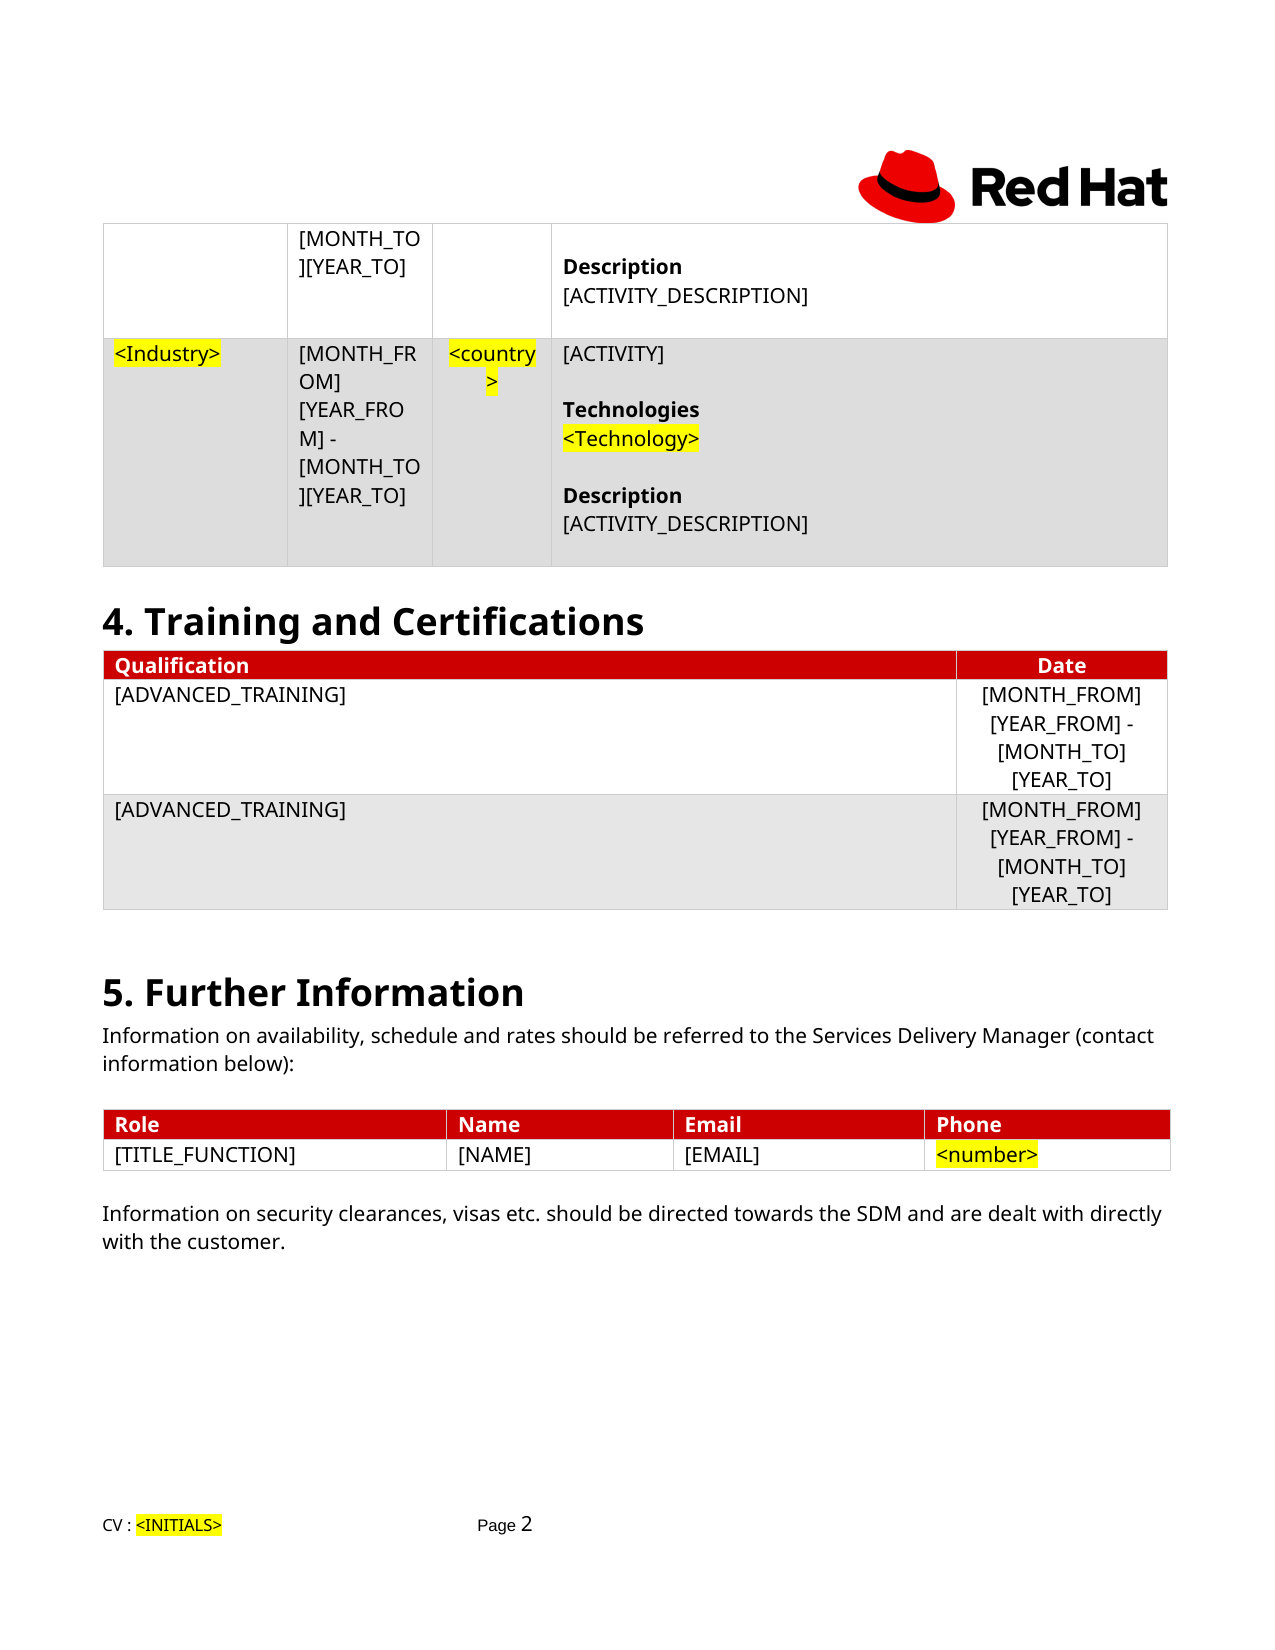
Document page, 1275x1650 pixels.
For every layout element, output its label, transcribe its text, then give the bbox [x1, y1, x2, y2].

table_header Phone [925, 1110, 1170, 1139]
table_cell - [MONTH_TO][YEAR_TO] [288, 224, 432, 338]
text Information on availability, schedule and rates should be referred to the Services Delivery Manager (contact information below): [102, 1021, 1167, 1078]
table_cell [ADVANCED_TRAINING] [104, 680, 956, 794]
picture [858, 150, 1168, 223]
table_header Email [674, 1110, 924, 1139]
table_cell Description [ACTIVITY_DESCRIPTION] [552, 224, 1167, 338]
table_cell [EMAIL] [674, 1140, 924, 1169]
table_cell <country> [433, 339, 551, 566]
table_header Date [957, 651, 1167, 679]
table_cell [MONTH_FROM][YEAR_FROM] - [MONTH_TO][YEAR_TO] [957, 680, 1167, 794]
table_cell [104, 224, 287, 338]
table_header Role [104, 1110, 446, 1139]
table_cell <number> [925, 1140, 1170, 1169]
table_cell <Industry> [104, 339, 287, 566]
text Information on security clearances, visas etc. should be directed towards the SDM and are dealt with directly with the customer. [102, 1199, 1167, 1256]
text 4. Training and Certifications [102, 596, 1167, 647]
table_header Name [447, 1110, 673, 1139]
table_cell [ADVANCED_TRAINING] [104, 795, 956, 909]
text 5. Further Information [102, 967, 1167, 1018]
table_cell [NAME] [447, 1140, 673, 1169]
table_cell [TITLE_FUNCTION] [104, 1140, 446, 1169]
table_cell [ACTIVITY] Technologies <Technology> Description [ACTIVITY_DESCRIPTION] [552, 339, 1167, 566]
table_cell [433, 224, 551, 338]
table_cell [MONTH_FROM][YEAR_FROM] - [MONTH_TO][YEAR_TO] [288, 339, 432, 566]
table_cell [MONTH_FROM][YEAR_FROM] - [MONTH_TO][YEAR_TO] [957, 795, 1167, 909]
table_header Qualification [104, 651, 956, 679]
